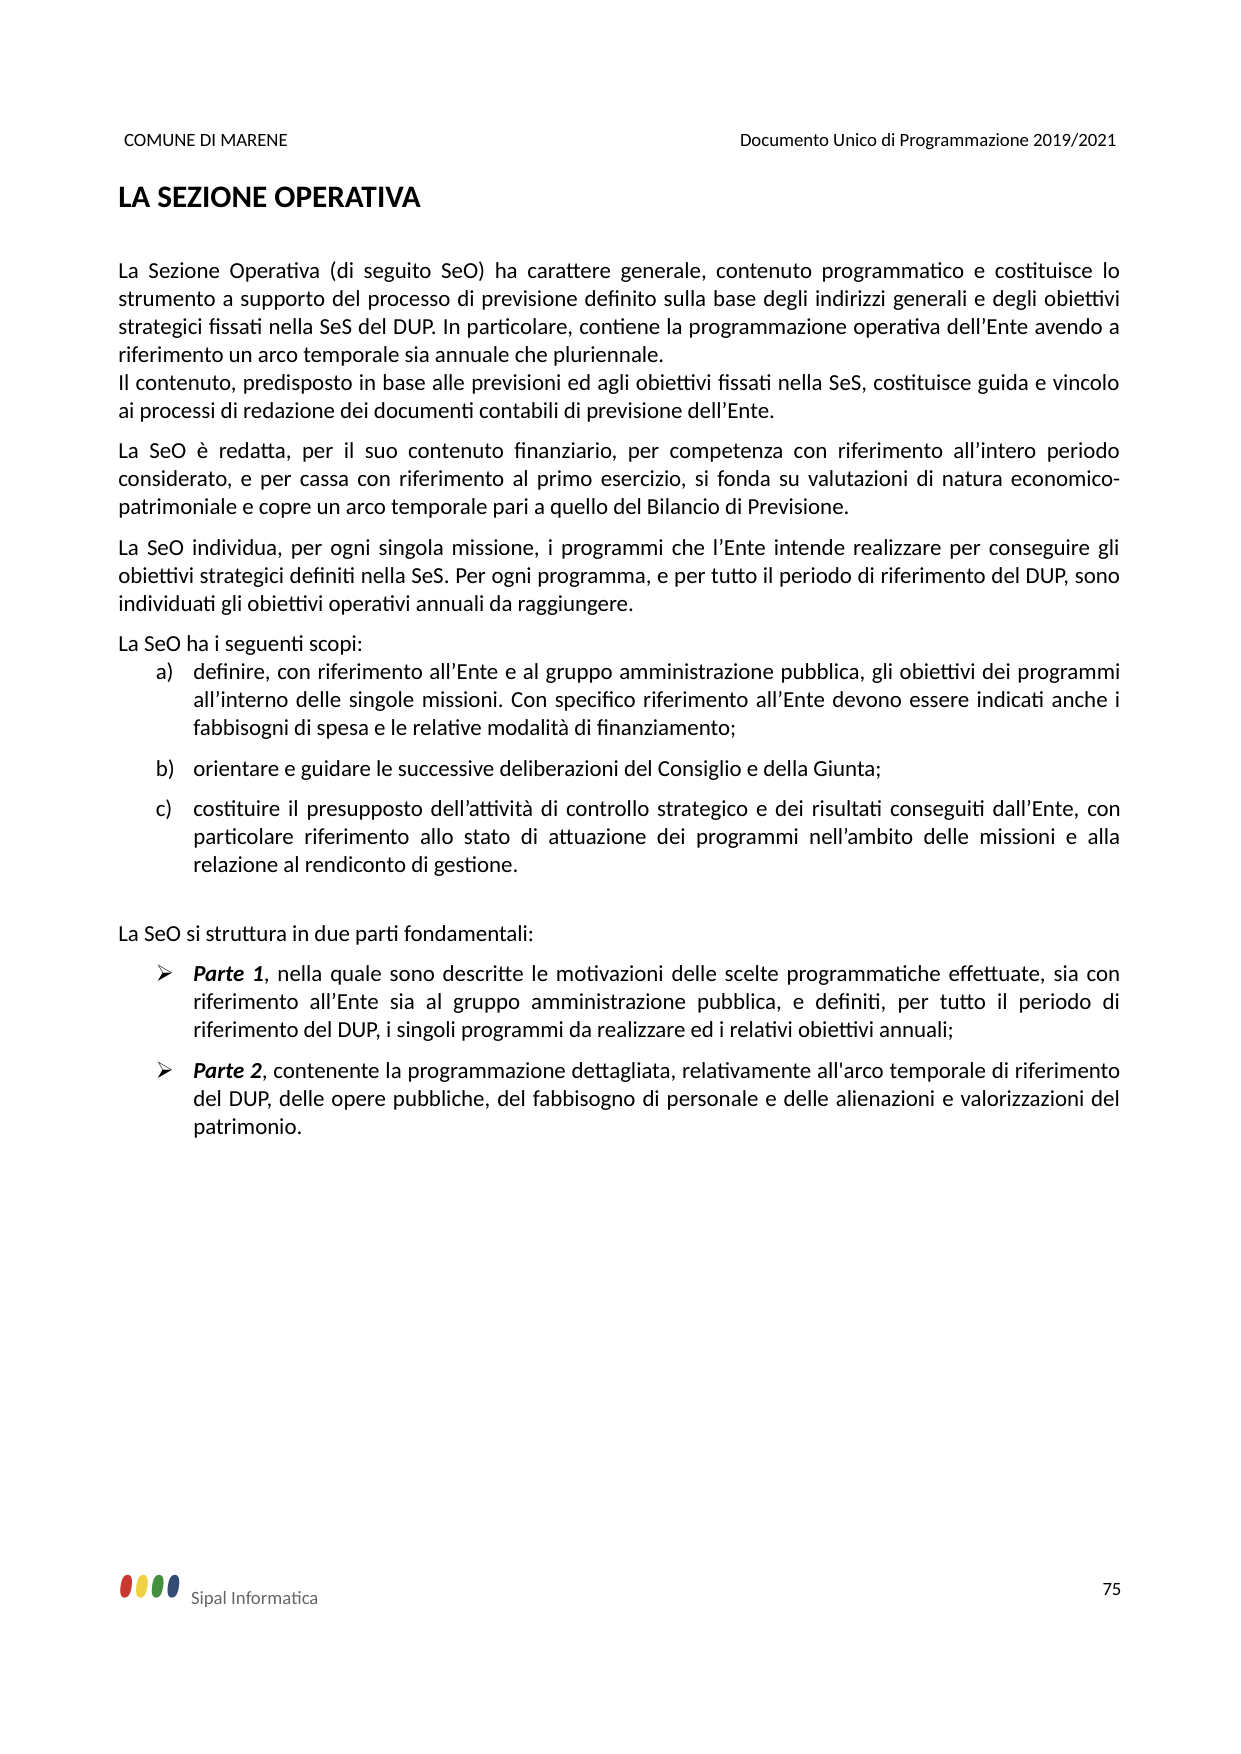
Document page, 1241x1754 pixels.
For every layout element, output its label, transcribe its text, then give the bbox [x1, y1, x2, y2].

list Parte 1, nella quale sono descritte le motivazioni delle scelte programmatiche effettuate, sia con riferimento all’Ente sia al gruppo amministrazione pubblica, e definiti, per tutto il periodo di riferimento del DUP, i singoli programmi da realizzare ed i relativi obiettivi annuali; [156, 959, 1122, 1043]
text La Sezione Operativa (di seguito SeO) ha carattere generale, contenuto programmatico e costituisce lo strumento a supporto del processo di previsione definito sulla base degli indirizzi generali e degli obiettivi strategici fissati nella SeS del DUP. In particolare, contiene la programmazione operativa dell’Ente avendo a riferimento un arco temporale sia annuale che pluriennale. [118, 256, 1122, 368]
list orientare e guidare le successive deliberazioni del Consiglio e della Giunta; [156, 754, 1122, 782]
text La SeO ha i seguenti scopi: [118, 629, 1122, 657]
text La SeO è redatta, per il suo contenuto finanziario, per competenza con riferimento all’intero periodo considerato, e per cassa con riferimento al primo esercizio, si fonda su valutazioni di natura economico-patrimoniale e copre un arco temporale pari a quello del Bilancio di Previsione. [118, 436, 1122, 520]
text La SeO si struttura in due parti fondamentali: [118, 919, 1122, 947]
list definire, con riferimento all’Ente e al gruppo amministrazione pubblica, gli obiettivi dei programmi all’interno delle singole missioni. Con specifico riferimento all’Ente devono essere indicati anche i fabbisogni di spesa e le relative modalità di finanziamento; [156, 657, 1122, 741]
text La SeO individua, per ogni singola missione, i programmi che l’Ente intende realizzare per conseguire gli obiettivi strategici definiti nella SeS. Per ogni programma, e per tutto il periodo di riferimento del DUP, sono individuati gli obiettivi operativi annuali da raggiungere. [118, 533, 1122, 617]
list Parte 2, contenente la programmazione dettagliata, relativamente all'arco temporale di riferimento del DUP, delle opere pubbliche, del fabbisogno di personale e delle alienazioni e valorizzazioni del patrimonio. [156, 1056, 1122, 1140]
subtitle LA SEZIONE OPERATIVA [118, 177, 1122, 215]
text Il contenuto, predisposto in base alle previsioni ed agli obiettivi fissati nella SeS, costituisce guida e vincolo ai processi di redazione dei documenti contabili di previsione dell’Ente. [118, 368, 1122, 424]
list costituire il presupposto dell’attività di controllo strategico e dei risultati conseguiti dall’Ente, con particolare riferimento allo stato di attuazione dei programmi nell’ambito delle missioni e alla relazione al rendiconto di gestione. [156, 794, 1122, 878]
